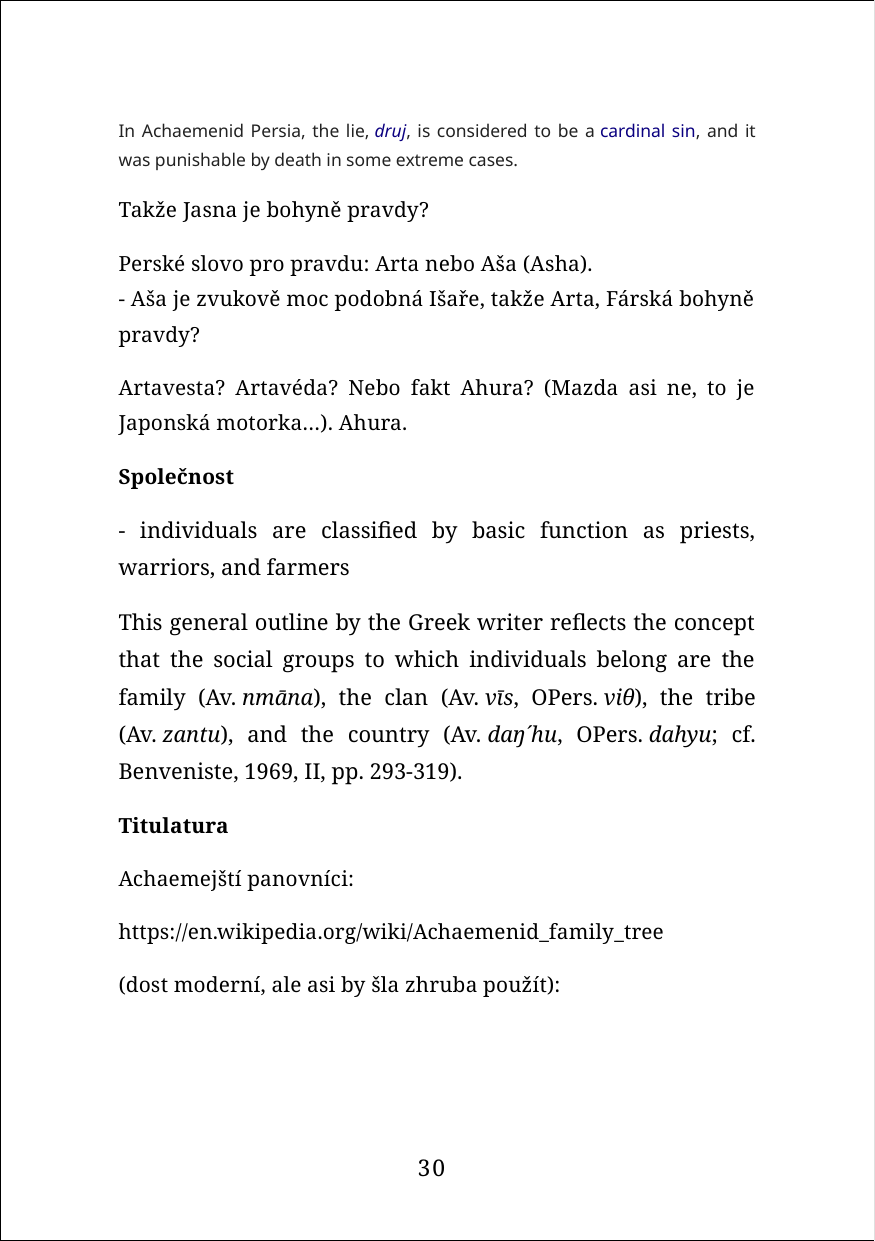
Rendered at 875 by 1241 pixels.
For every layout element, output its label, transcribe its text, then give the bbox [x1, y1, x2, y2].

text - individuals are classified by basic function as priests, warriors, and farmers [118, 515, 756, 582]
text Achaemejští panovníci: [118, 864, 756, 892]
text (dost moderní, ale asi by šla zhruba použít): [118, 970, 756, 999]
text This general outline by the Greek writer reflects the concept that the social groups to which individuals belong are the family (Av. nmāna), the clan (Av. vīs, OPers. viθ), the tribe (Av. zantu), and the country (Av. daŋˊhu, OPers. dahyu; cf. Benveniste, 1969, II, pp. 293-319). [118, 607, 756, 786]
text In Achaemenid Persia, the lie, druj, is considered to be a cardinal sin, and it was punishable by death in some extreme cases. [118, 118, 756, 172]
text Perské slovo pro pravdu: Arta nebo Aša (Asha). - Aša je zvukově moc podobná Išaře, takže Arta, Fárská bohyně pravdy? [118, 249, 756, 348]
text Takže Jasna je bohyně pravdy? [118, 196, 756, 224]
text https://en.wikipedia.org/wiki/Achaemenid_family_tree [118, 917, 756, 946]
text Titulatura [118, 811, 756, 839]
text Artavesta? Artavéda? Nebo fakt Ahura? (Mazda asi ne, to je Japonská motorka…). Ahura. [118, 373, 756, 437]
text Společnost [118, 462, 756, 490]
